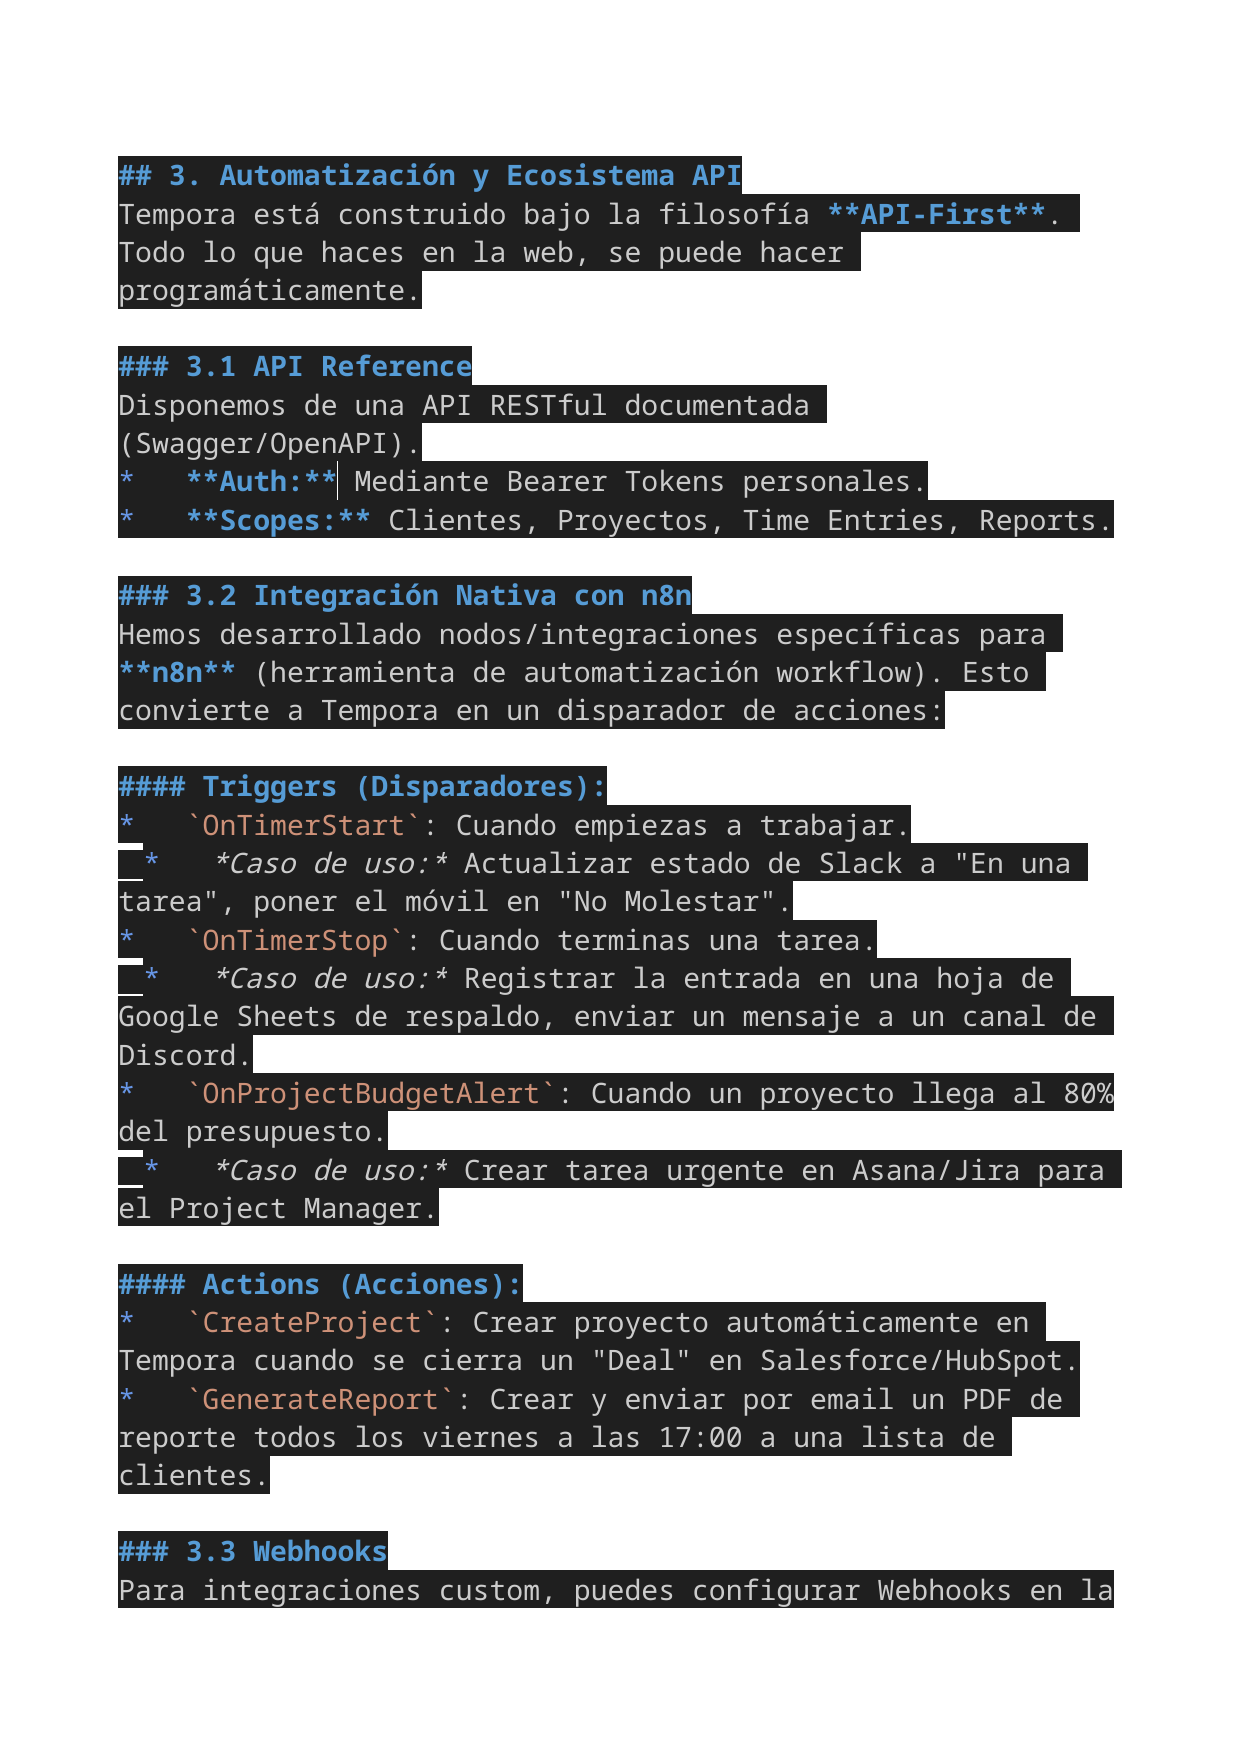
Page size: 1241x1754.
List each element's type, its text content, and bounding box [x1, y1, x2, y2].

text Disponemos de una API RESTful documentada (Swagger/OpenAPI). [118, 385, 1122, 461]
text * `OnTimerStart`: Cuando empiezas a trabajar. [118, 805, 1122, 843]
text ### 3.1 API Reference [118, 346, 1122, 385]
text * `CreateProject`: Crear proyecto automáticamente en Tempora cuando se cierra un "Deal" en Salesforce/HubSpot. [118, 1302, 1122, 1379]
text * **Auth:** Mediante Bearer Tokens personales. [118, 461, 1122, 500]
text * `GenerateReport`: Crear y enviar por email un PDF de reporte todos los viernes a las 17:00 a una lista de clientes. [118, 1379, 1122, 1494]
text * *Caso de uso:* Crear tarea urgente en Asana/Jira para el Project Manager. [118, 1150, 1122, 1226]
text ## 3. Automatización y Ecosistema API [118, 156, 1122, 194]
text #### Actions (Acciones): [118, 1264, 1122, 1302]
text Hemos desarrollado nodos/integraciones específicas para **n8n** (herramienta de automatización workflow). Esto convierte a Tempora en un disparador de acciones: [118, 614, 1122, 729]
text #### Triggers (Disparadores): [118, 766, 1122, 805]
text ### 3.2 Integración Nativa con n8n [118, 576, 1122, 614]
text ### 3.3 Webhooks [118, 1531, 1122, 1570]
text * `OnProjectBudgetAlert`: Cuando un proyecto llega al 80% del presupuesto. [118, 1073, 1122, 1150]
text Tempora está construido bajo la filosofía **API-First**. Todo lo que haces en la web, se puede hacer programáticamente. [118, 194, 1122, 309]
text Para integraciones custom, puedes configurar Webhooks en la [118, 1570, 1122, 1608]
text * *Caso de uso:* Registrar la entrada en una hoja de Google Sheets de respaldo, enviar un mensaje a un canal de Discord. [118, 958, 1122, 1073]
text * `OnTimerStop`: Cuando terminas una tarea. [118, 920, 1122, 958]
text * **Scopes:** Clientes, Proyectos, Time Entries, Reports. [118, 500, 1122, 538]
text * *Caso de uso:* Actualizar estado de Slack a "En una tarea", poner el móvil en "No Molestar". [118, 843, 1122, 920]
